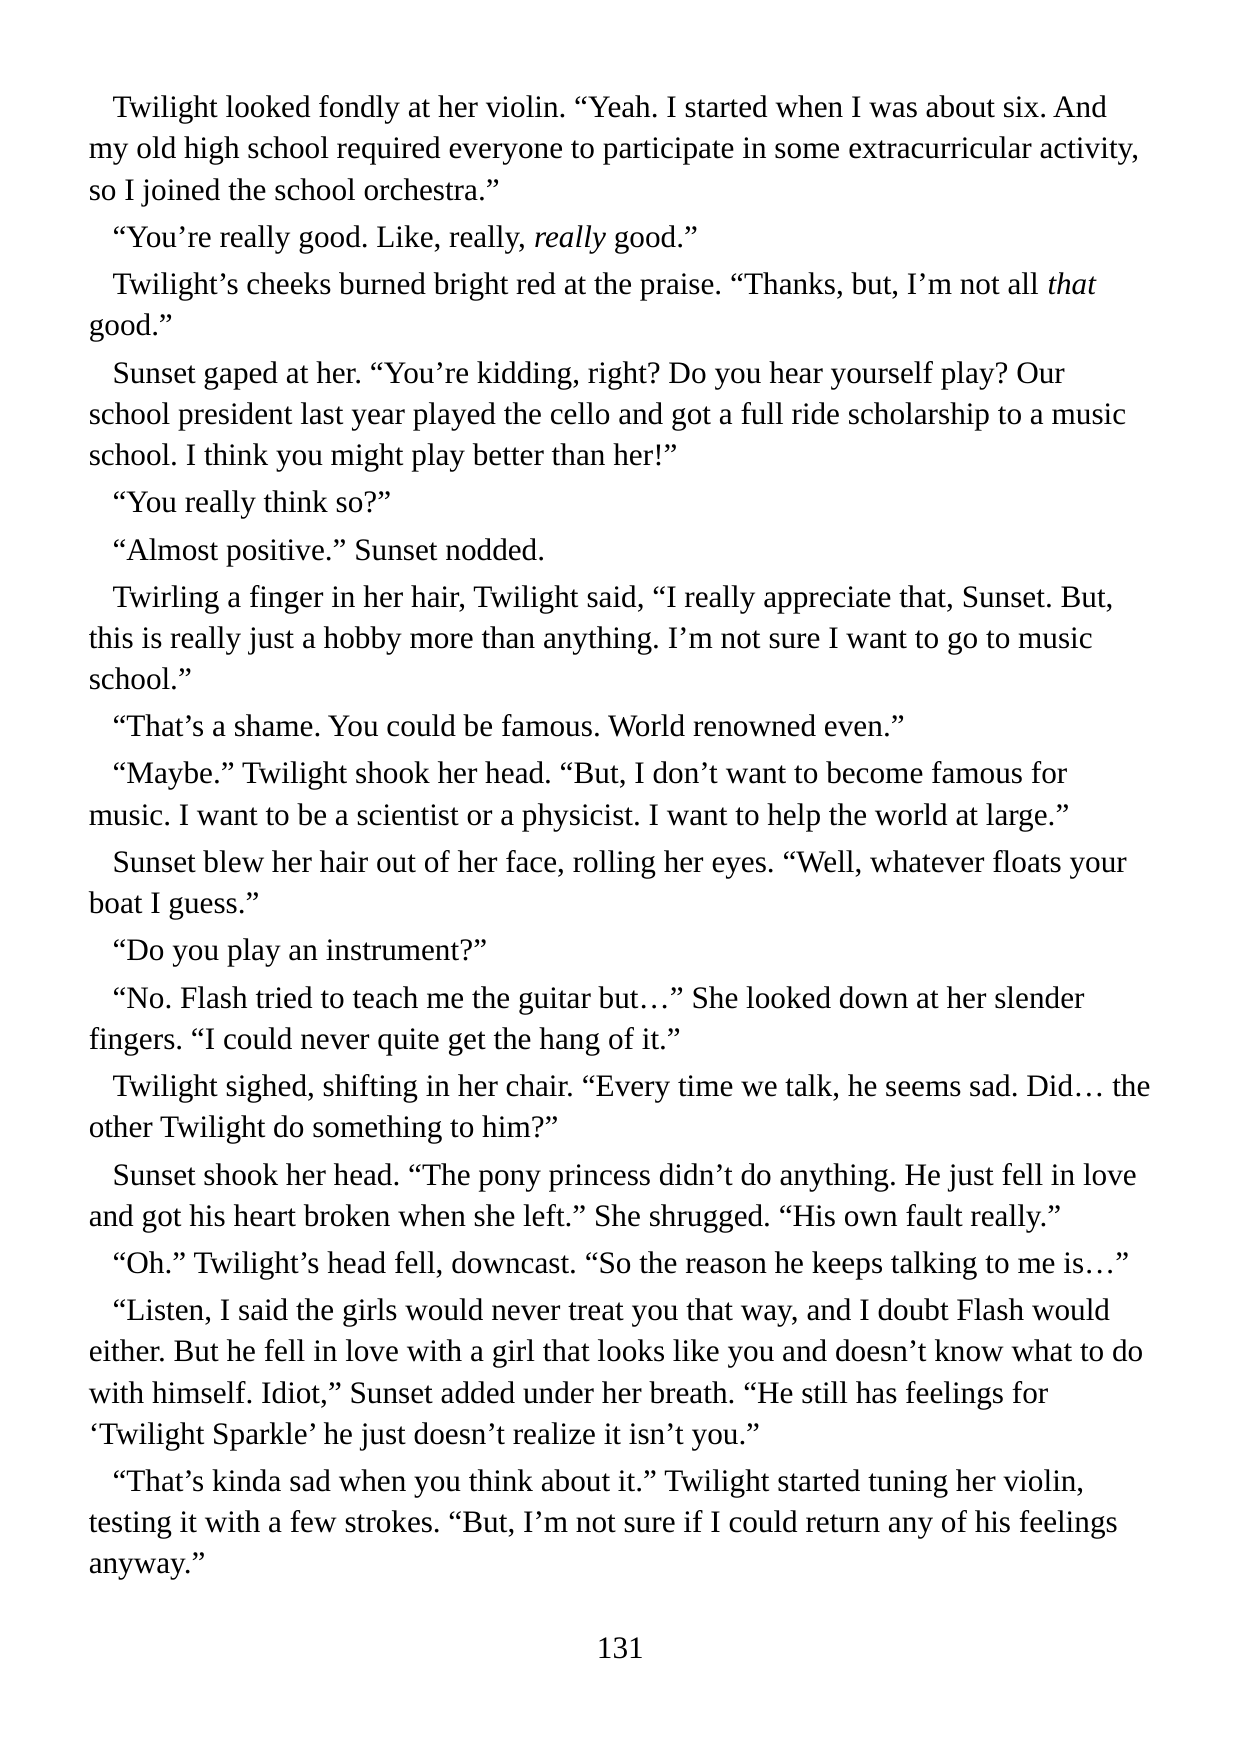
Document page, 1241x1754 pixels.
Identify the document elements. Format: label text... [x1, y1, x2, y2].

text Sunset blew her hair out of her face, rolling her eyes. “Well, whatever floats your boat I guess.” [88, 843, 1152, 920]
text “Almost positive.” Sunset nodded. [88, 531, 1152, 567]
text Sunset gaped at her. “You’re kidding, right? Do you hear yourself play? Our school president last year played the cello and got a full ride scholarship to a music school. I think you might play better than her!” [88, 354, 1152, 472]
text Twirling a finger in her hair, Twilight said, “I really appreciate that, Sunset. But, this is really just a hobby more than anything. I’m not sure I want to go to music school.” [88, 578, 1152, 696]
text Twilight sighed, shifting in her chair. “Every time we talk, he seems sad. Did… the other Twilight do something to him?” [88, 1067, 1152, 1144]
text “You really think so?” [88, 483, 1152, 519]
text Twilight’s cheeks burned bright red at the praise. “Thanks, but, I’m not all that good.” [88, 265, 1152, 343]
text Twilight looked fondly at her violin. “Yeah. I started when I was about six. And my old high school required everyone to participate in some extracurricular activity, so I joined the school orchestra.” [88, 88, 1152, 207]
text Sunset shook her head. “The pony princess didn’t do anything. He just fell in love and got his heart broken when she left.” She shrugged. “His own fault really.” [88, 1156, 1152, 1233]
text “Oh.” Twilight’s head fell, downcast. “So the reason he keeps talking to me is…” [88, 1244, 1152, 1280]
text “That’s a shame. You could be famous. World renowned even.” [88, 708, 1152, 743]
text “Do you play an instrument?” [88, 932, 1152, 968]
text “That’s kinda sad when you think about it.” Twilight started tuning her violin, testing it with a few strokes. “But, I’m not sure if I could return any of his feelings anyway.” [88, 1462, 1152, 1581]
text “No. Flash tried to teach me the guitar but…” She looked down at her slender fingers. “I could never quite get the hang of it.” [88, 979, 1152, 1056]
text “Maybe.” Twilight shook her head. “But, I don’t want to become famous for music. I want to be a scientist or a physicist. I want to help the world at large.” [88, 755, 1152, 832]
text “Listen, I said the girls would never treat you that way, and I doubt Flash would either. But he fell in love with a girl that looks like you and doesn’t know what to do with himself. Idiot,” Sunset added under her breath. “He still has feelings for ‘Twilight Sparkle’ he just doesn’t realize it isn’t you.” [88, 1291, 1152, 1451]
text “You’re really good. Like, really, really good.” [88, 218, 1152, 254]
